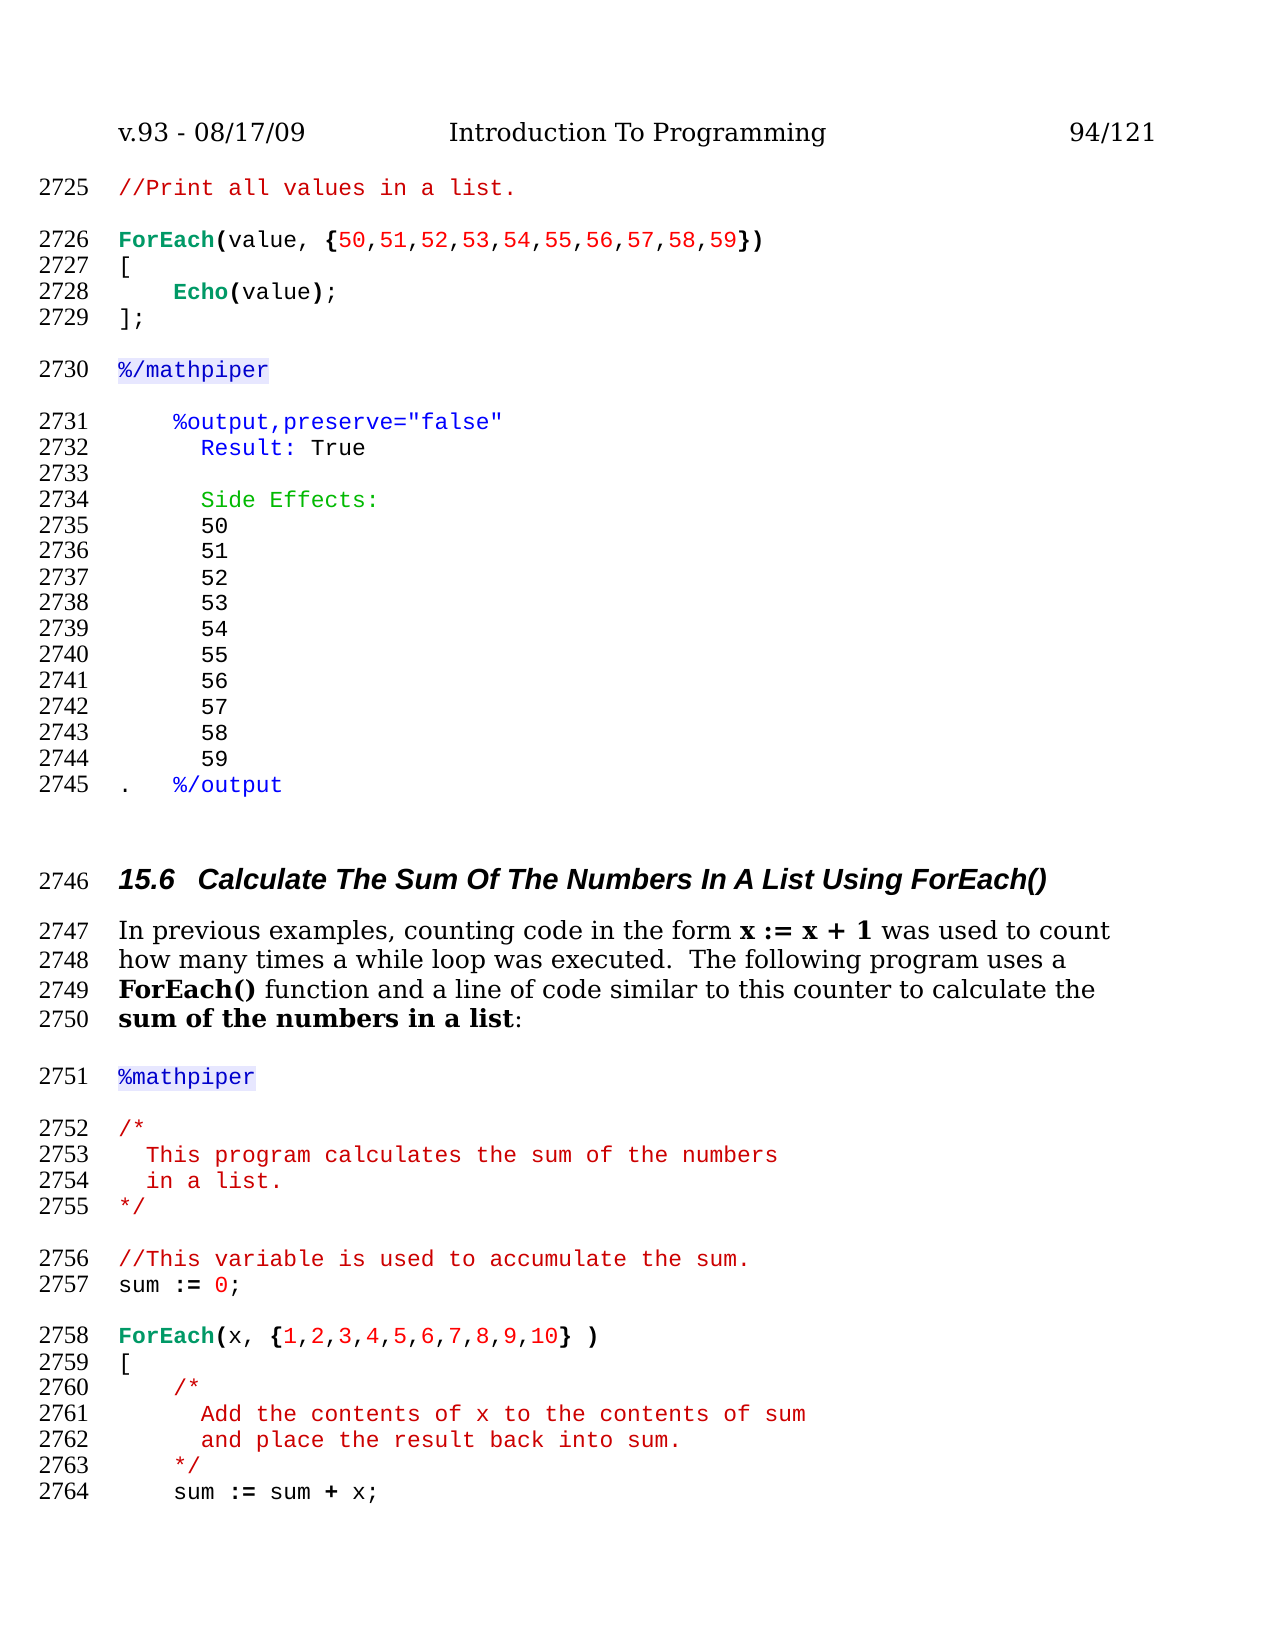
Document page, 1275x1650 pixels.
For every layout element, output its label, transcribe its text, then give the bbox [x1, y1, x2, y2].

text 54 [118, 618, 1157, 644]
text ]; [118, 306, 1157, 332]
text %output,preserve="false" [118, 410, 1157, 436]
subtitle Calculate The Sum Of The Numbers In A List Using ForEach() [118, 862, 1157, 895]
text ForEach(x, {1,2,3,4,5,6,7,8,9,10} ) [118, 1325, 1157, 1351]
text 50 [118, 514, 1157, 540]
text 55 [118, 644, 1157, 669]
text 59 [118, 747, 1157, 773]
text and place the result back into sum. [118, 1429, 1157, 1454]
text 57 [118, 696, 1157, 721]
text ForEach(value, {50,51,52,53,54,55,56,57,58,59}) [118, 229, 1157, 254]
text 52 [118, 566, 1157, 592]
text in a list. [118, 1169, 1157, 1195]
text */ [118, 1195, 1157, 1221]
text Echo(value); [118, 281, 1157, 306]
text %mathpiper [118, 1066, 1157, 1091]
text Side Effects: [118, 488, 1157, 514]
text 51 [118, 540, 1157, 566]
text Add the contents of x to the contents of sum [118, 1403, 1157, 1429]
text 53 [118, 592, 1157, 618]
text sum := sum + x; [118, 1481, 1157, 1506]
text 56 [118, 669, 1157, 696]
text %/mathpiper [118, 358, 1157, 384]
text //Print all values in a list. [118, 177, 1157, 203]
text sum := 0; [118, 1273, 1157, 1299]
text /* [118, 1117, 1157, 1143]
text This program calculates the sum of the numbers [118, 1143, 1157, 1169]
text 58 [118, 721, 1157, 747]
text In previous examples, counting code in the form x := x + 1 was used to count how many times a while loop was executed. The following program uses a ForEach() function and a line of code similar to this counter to calculate the sum of the numbers in a list: [118, 916, 1157, 1033]
text */ [118, 1454, 1157, 1481]
text Result: True [118, 436, 1157, 462]
text [ [118, 1351, 1157, 1377]
text . %/output [118, 773, 1157, 799]
text [ [118, 254, 1157, 281]
text /* [118, 1377, 1157, 1403]
text //This variable is used to accumulate the sum. [118, 1247, 1157, 1273]
